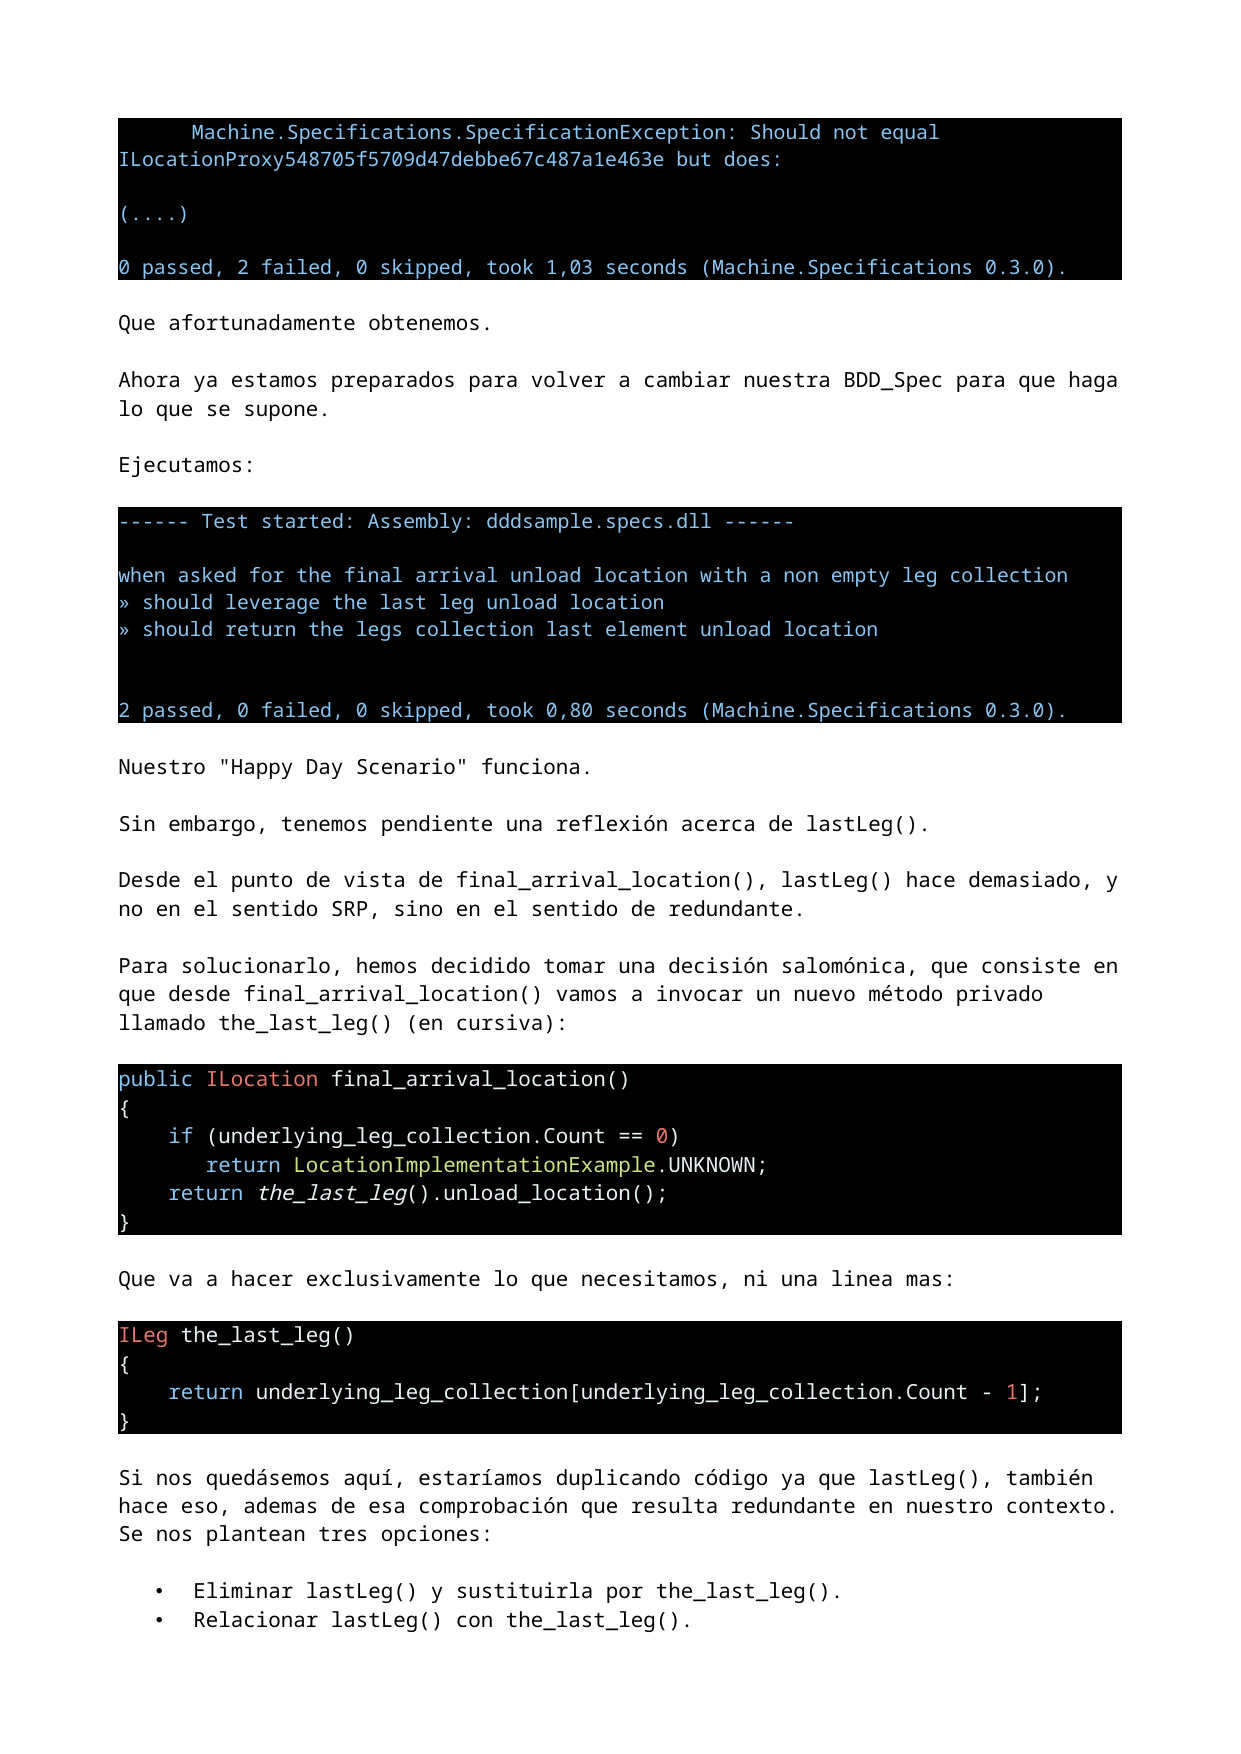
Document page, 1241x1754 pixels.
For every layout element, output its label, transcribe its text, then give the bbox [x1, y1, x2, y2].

text » should return the legs collection last element unload location [118, 615, 1122, 642]
text Nuestro "Happy Day Scenario" funciona. [118, 752, 1122, 780]
text ILeg the_last_leg() [118, 1321, 1122, 1349]
text when asked for the final arrival unload location with a non empty leg collection [118, 561, 1122, 588]
text Para solucionarlo, hemos decidido tomar una decisión salomónica, que consiste en que desde final_arrival_location() vamos a invocar un nuevo método privado llamado the_last_leg() (en cursiva): [118, 951, 1122, 1036]
text Que va a hacer exclusivamente lo que necesitamos, ni una linea mas: [118, 1264, 1122, 1292]
text Que afortunadamente obtenemos. [118, 308, 1122, 337]
text » should leverage the last leg unload location [118, 588, 1122, 615]
text ------ Test started: Assembly: dddsample.specs.dll ------ [118, 507, 1122, 534]
text Sin embargo, tenemos pendiente una reflexión acerca de lastLeg(). [118, 809, 1122, 837]
list Relacionar lastLeg() con the_last_leg(). [156, 1605, 1122, 1633]
text Desde el punto de vista de final_arrival_location(), lastLeg() hace demasiado, y no en el sentido SRP, sino en el sentido de redundante. [118, 866, 1122, 922]
text Ejecutamos: [118, 451, 1122, 479]
text { [118, 1093, 1122, 1121]
text return the_last_leg().unload_location(); [118, 1178, 1122, 1207]
text } [118, 1406, 1122, 1434]
list Eliminar lastLeg() y sustituirla por the_last_leg(). [156, 1576, 1122, 1605]
text Ahora ya estamos preparados para volver a cambiar nuestra BDD_Spec para que haga lo que se supone. [118, 365, 1122, 422]
text } [118, 1207, 1122, 1235]
text 2 passed, 0 failed, 0 skipped, took 0,80 seconds (Machine.Specifications 0.3.0). [118, 696, 1122, 723]
text (....) [118, 199, 1122, 226]
text public ILocation final_arrival_location() [118, 1064, 1122, 1093]
text Si nos quedásemos aquí, estaríamos duplicando código ya que lastLeg(), también hace eso, ademas de esa comprobación que resulta redundante en nuestro contexto. Se nos plantean tres opciones: [118, 1463, 1122, 1548]
text { [118, 1349, 1122, 1377]
text return underlying_leg_collection[underlying_leg_collection.Count - 1]; [118, 1377, 1122, 1406]
text return LocationImplementationExample.UNKNOWN; [118, 1150, 1122, 1178]
text if (underlying_leg_collection.Count == 0) [118, 1121, 1122, 1150]
text 0 passed, 2 failed, 0 skipped, took 1,03 seconds (Machine.Specifications 0.3.0). [118, 253, 1122, 280]
text Machine.Specifications.SpecificationException: Should not equal ILocationProxy548705f5709d47debbe67c487a1e463e but does: [118, 118, 1122, 172]
